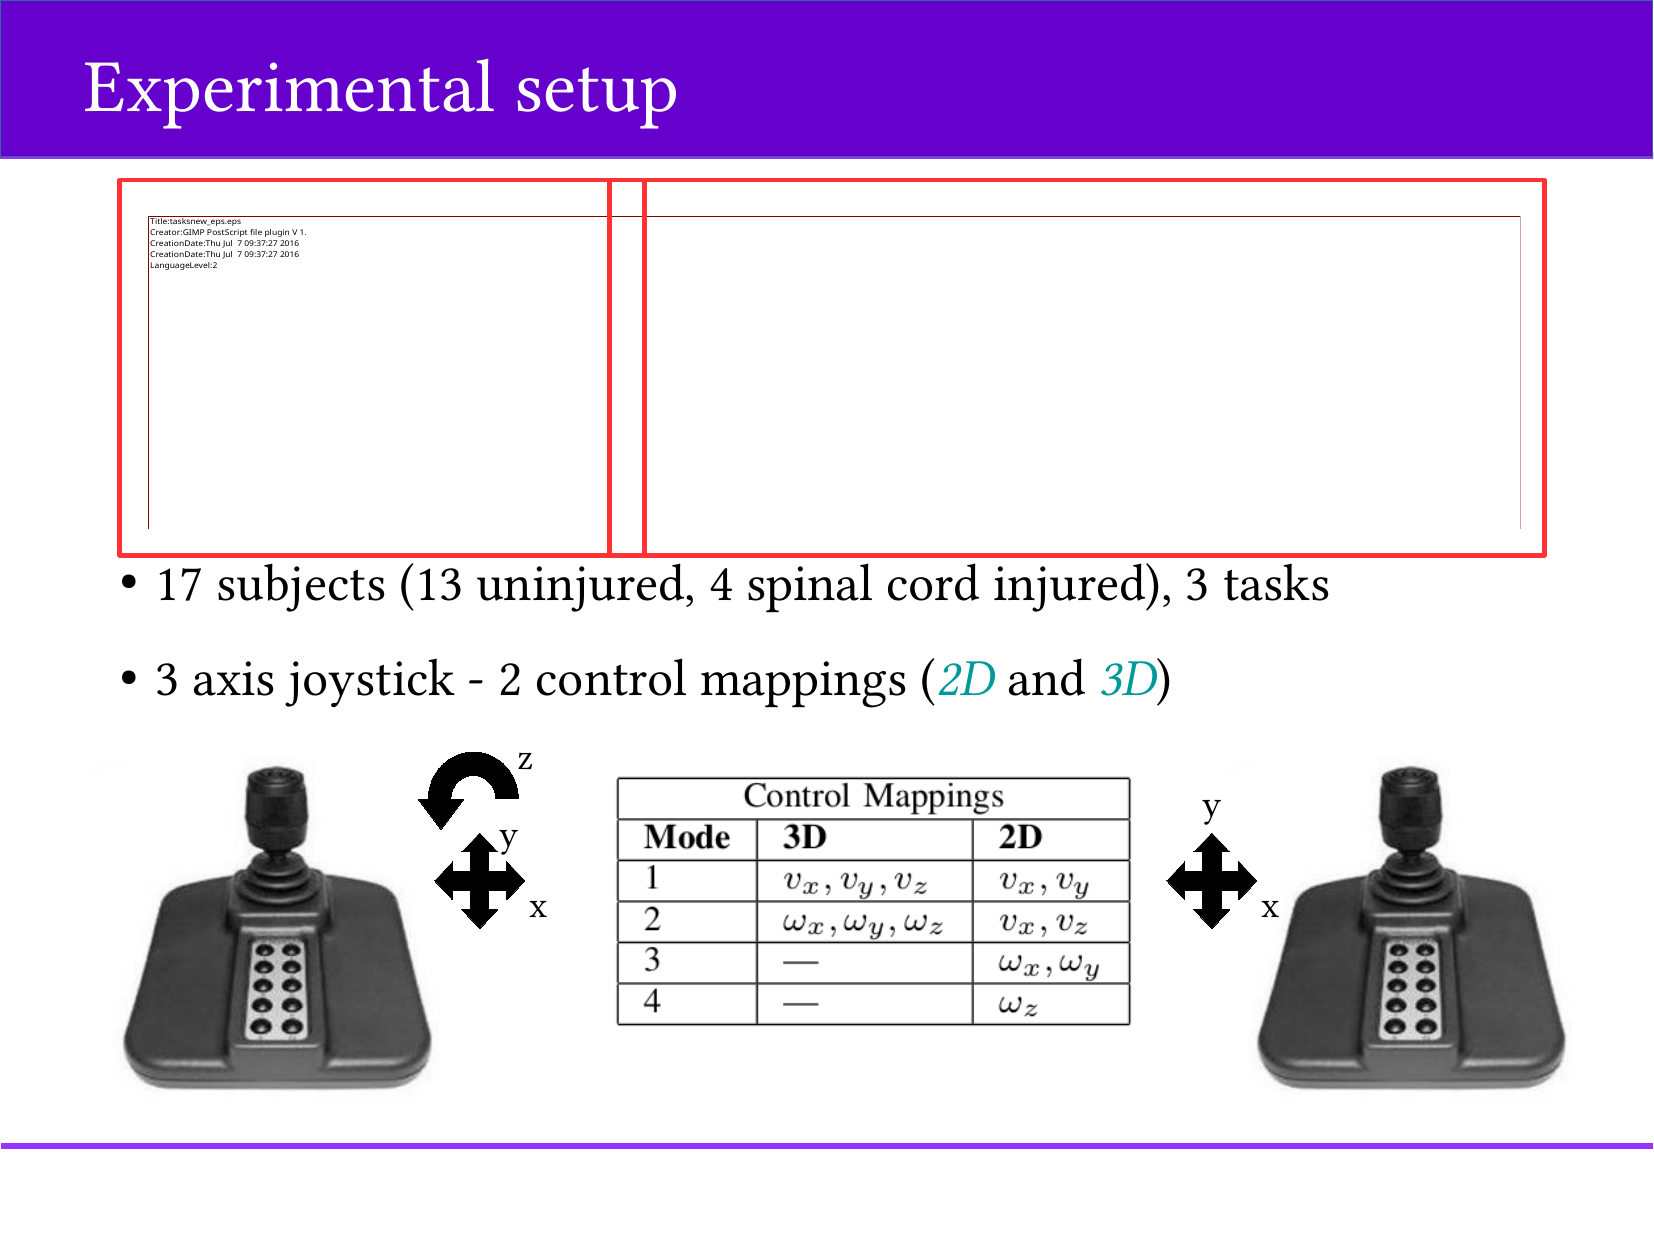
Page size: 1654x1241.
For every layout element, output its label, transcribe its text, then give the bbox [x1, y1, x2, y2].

picture [1224, 757, 1597, 1104]
text_box x [514, 876, 563, 935]
text_box y [1187, 775, 1237, 834]
text_box y [484, 805, 534, 864]
picture [90, 757, 463, 1104]
text_box z [502, 728, 549, 787]
text_box [119, 180, 1545, 556]
text_box [418, 752, 519, 830]
text_box x [1246, 876, 1295, 935]
text_box 17 subjects (13 uninjured, 4 spinal cord injured), 3 tasks 3 axis joystick - 2 control mappings (2D and 3D) [104, 546, 1635, 717]
picture [586, 739, 1145, 1041]
picture [451, 779, 463, 799]
text_box [1166, 834, 1253, 929]
text_box [434, 833, 521, 929]
text_box Experimental setup [69, 36, 1621, 138]
